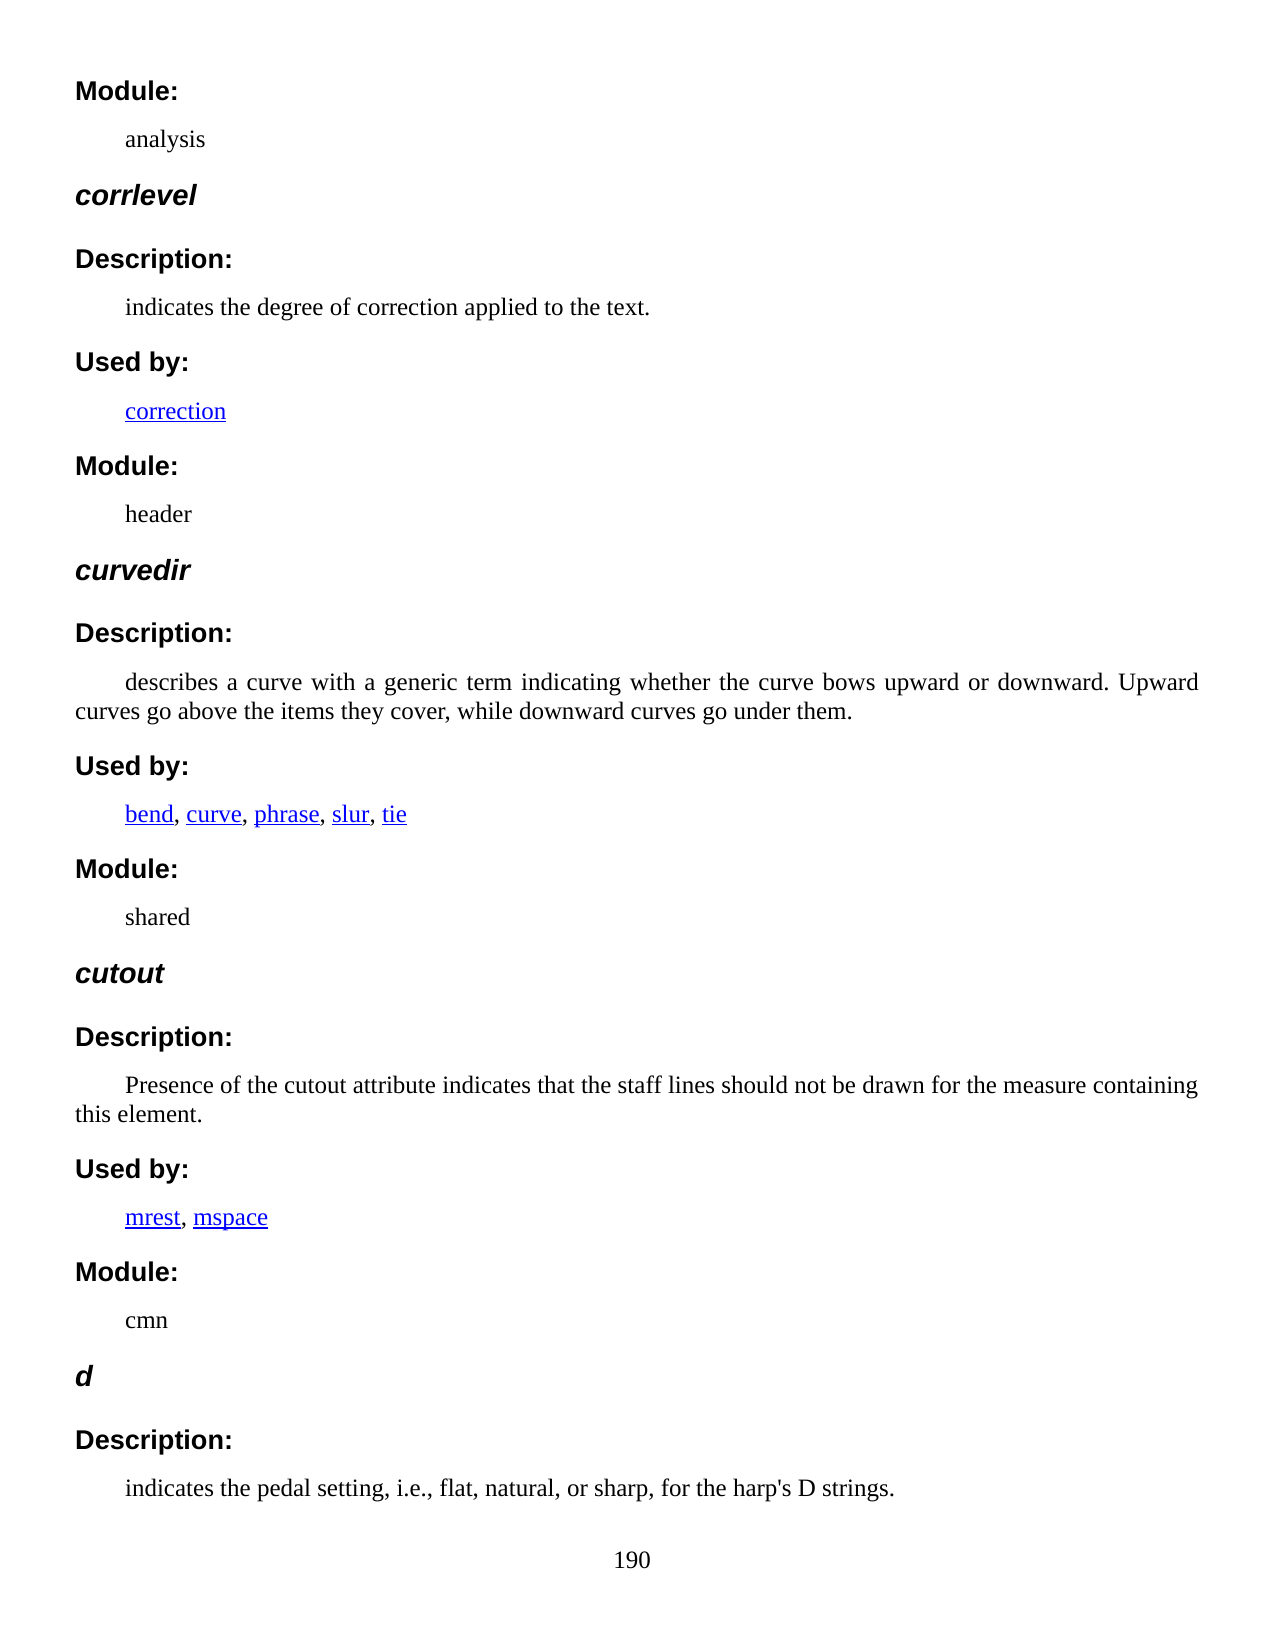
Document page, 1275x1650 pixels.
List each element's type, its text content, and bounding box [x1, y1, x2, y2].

subtitle Used by: [75, 749, 1200, 781]
subtitle Description: [75, 243, 1200, 274]
text cmn [75, 1305, 1200, 1334]
subtitle Module: [75, 1256, 1200, 1287]
subtitle Module: [75, 853, 1200, 884]
subtitle cutout [75, 956, 1200, 989]
text Presence of the cutout attribute indicates that the staff lines should not be drawn for the measure containing this element. [75, 1070, 1200, 1128]
text indicates the pedal setting, i.e., flat, natural, or sharp, for the harp's D strings. [75, 1473, 1200, 1502]
text correction [75, 396, 1200, 424]
subtitle Used by: [75, 346, 1200, 377]
text bend, curve, phrase, slur, tie [75, 799, 1200, 828]
subtitle curvedir [75, 553, 1200, 586]
subtitle corrlevel [75, 178, 1200, 212]
subtitle d [75, 1359, 1200, 1393]
text analysis [75, 124, 1200, 153]
text mrest, mspace [75, 1202, 1200, 1231]
subtitle Description: [75, 1021, 1200, 1052]
subtitle Used by: [75, 1153, 1200, 1184]
text shared [75, 902, 1200, 931]
subtitle Description: [75, 1424, 1200, 1455]
text describes a curve with a generic term indicating whether the curve bows upward or downward. Upward curves go above the items they cover, while downward curves go under them. [75, 667, 1200, 724]
subtitle Module: [75, 75, 1200, 106]
subtitle Module: [75, 449, 1200, 481]
text indicates the degree of correction applied to the text. [75, 292, 1200, 321]
subtitle Description: [75, 617, 1200, 649]
text header [75, 499, 1200, 528]
